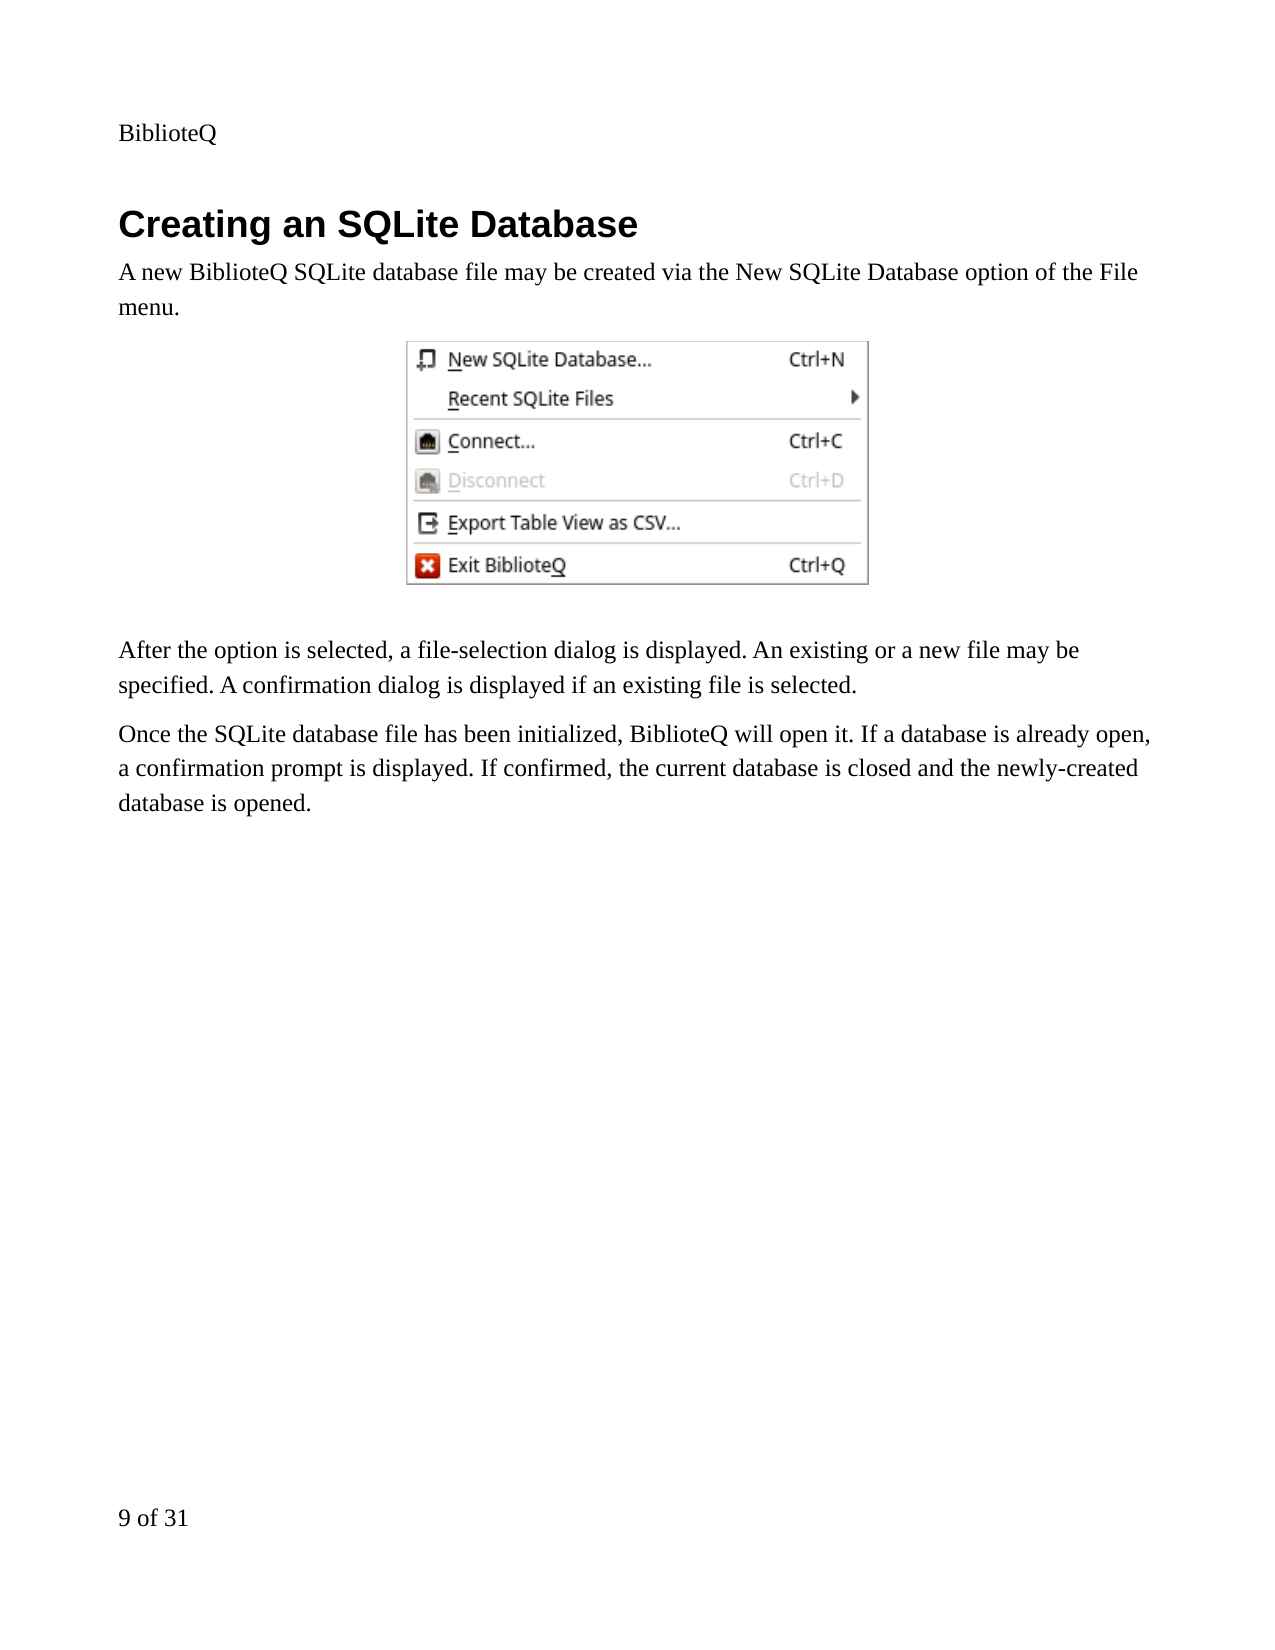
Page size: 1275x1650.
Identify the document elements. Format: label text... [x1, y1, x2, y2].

text A new BiblioteQ SQLite database file may be created via the New SQLite Database option of the File menu. [118, 257, 1157, 321]
text After the option is selected, a file-selection dialog is displayed. An existing or a new file may be specified. A confirmation dialog is displayed if an existing file is selected. [118, 635, 1157, 699]
text Once the SQLite database file has been initialized, BiblioteQ will open it. If a database is already open, a confirmation prompt is displayed. If confirmed, the current database is closed and the newly-created database is opened. [118, 719, 1157, 817]
picture [406, 341, 869, 585]
subtitle Creating an SQLite Database [118, 201, 1157, 245]
